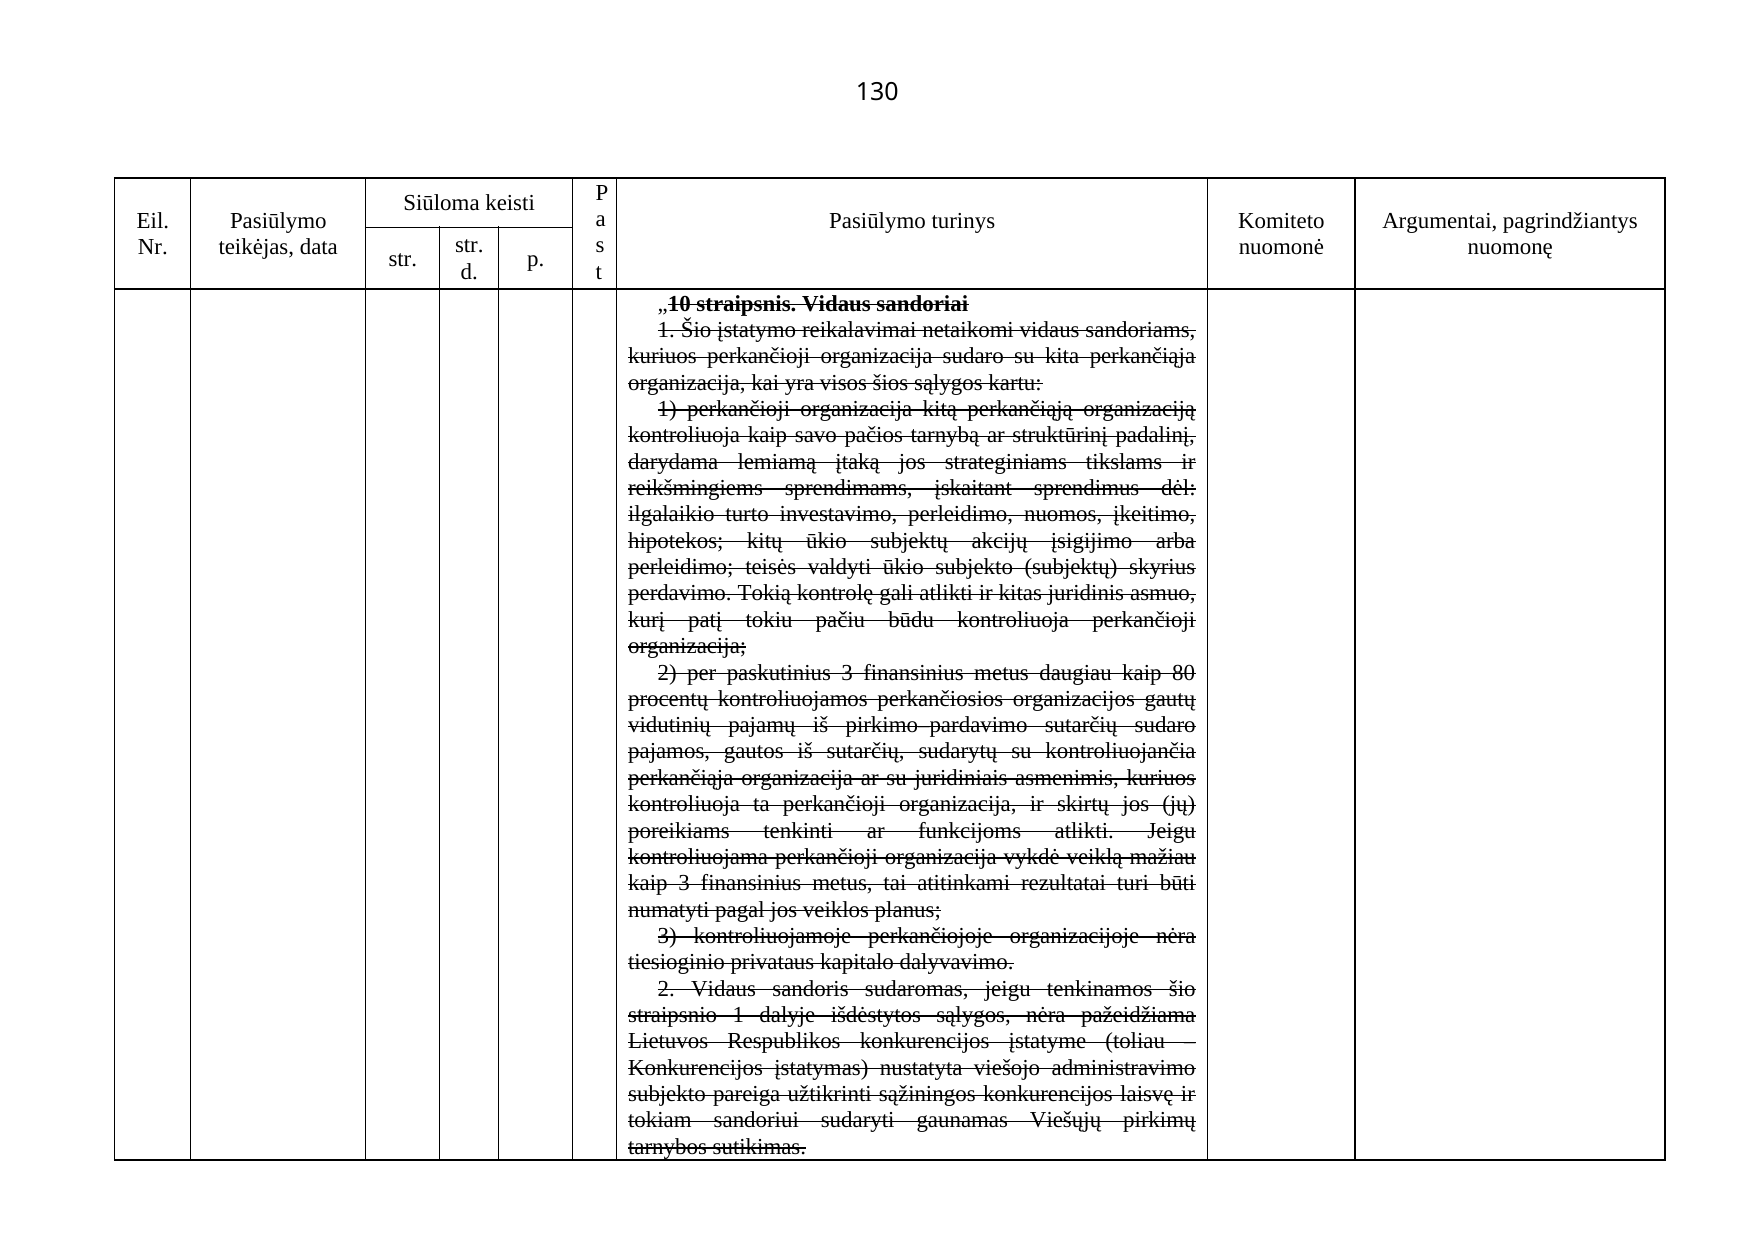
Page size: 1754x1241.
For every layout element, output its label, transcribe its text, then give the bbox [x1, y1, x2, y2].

table_cell [440, 290, 498, 1159]
table_cell str. [366, 228, 439, 288]
table_cell [1356, 290, 1664, 1159]
table_cell [115, 290, 190, 1159]
table_cell [573, 290, 616, 1159]
table_cell [191, 290, 365, 1159]
table_header Pastabos [573, 179, 616, 288]
table_cell [1208, 290, 1354, 1159]
table_cell „10 straipsnis. Vidaus sandoriai 1. Šio įstatymo reikalavimai netaikomi vidaus sandoriams, kuriuos perkančioji organizacija sudaro su kita perkančiąja organizacija, kai yra visos šios sąlygos kartu: 1) perkančioji organizacija kitą perkančiąją organizaciją kontroliuoja kaip savo pačios tarnybą ar struktūrinį padalinį, darydama lemiamą įtaką jos strateginiams tikslams ir reikšmingiems sprendimams, įskaitant sprendimus dėl: ilgalaikio turto investavimo, perleidimo, nuomos, įkeitimo, hipotekos; kitų ūkio subjektų akcijų įsigijimo arba perleidimo; teisės valdyti ūkio subjekto (subjektų) skyrius perdavimo. Tokią kontrolę gali atlikti ir kitas juridinis asmuo, kurį patį tokiu pačiu būdu kontroliuoja perkančioji organizacija; 2) per paskutinius 3 finansinius metus daugiau kaip 80 procentų kontroliuojamos perkančiosios organizacijos gautų vidutinių pajamų iš pirkimo–pardavimo sutarčių sudaro pajamos, gautos iš sutarčių, sudarytų su kontroliuojančia perkančiąja organizacija ar su juridiniais asmenimis, kuriuos kontroliuoja ta perkančioji organizacija, ir skirtų jos (jų) poreikiams tenkinti ar funkcijoms atlikti. Jeigu kontroliuojama perkančioji organizacija vykdė veiklą mažiau kaip 3 finansinius metus, tai atitinkami rezultatai turi būti numatyti pagal jos veiklos planus; 3) kontroliuojamoje perkančiojoje organizacijoje nėra tiesioginio privataus kapitalo dalyvavimo. 2. Vidaus sandoris sudaromas, jeigu tenkinamos šio straipsnio 1 dalyje išdėstytos sąlygos, nėra pažeidžiama Lietuvos Respublikos konkurencijos įstatyme (toliau – Konkurencijos įstatymas) nustatyta viešojo administravimo subjekto pareiga užtikrinti sąžiningos konkurencijos laisvę ir tokiam sandoriui sudaryti gaunamas Viešųjų pirkimų tarnybos sutikimas. [617, 290, 1207, 1159]
table_header Komiteto nuomonė [1208, 179, 1354, 288]
table_header Pasiūlymo teikėjas, data [191, 179, 365, 288]
table_cell [366, 290, 439, 1159]
table_cell [499, 290, 572, 1159]
table_header Argumentai, pagrindžiantys nuomonę [1356, 179, 1664, 288]
table_cell p. [499, 228, 572, 288]
table_header Siūloma keisti [366, 179, 572, 226]
table_header Pasiūlymo turinys [617, 179, 1207, 288]
table_cell str. d. [440, 228, 498, 288]
table_header Eil. Nr. [115, 179, 190, 288]
